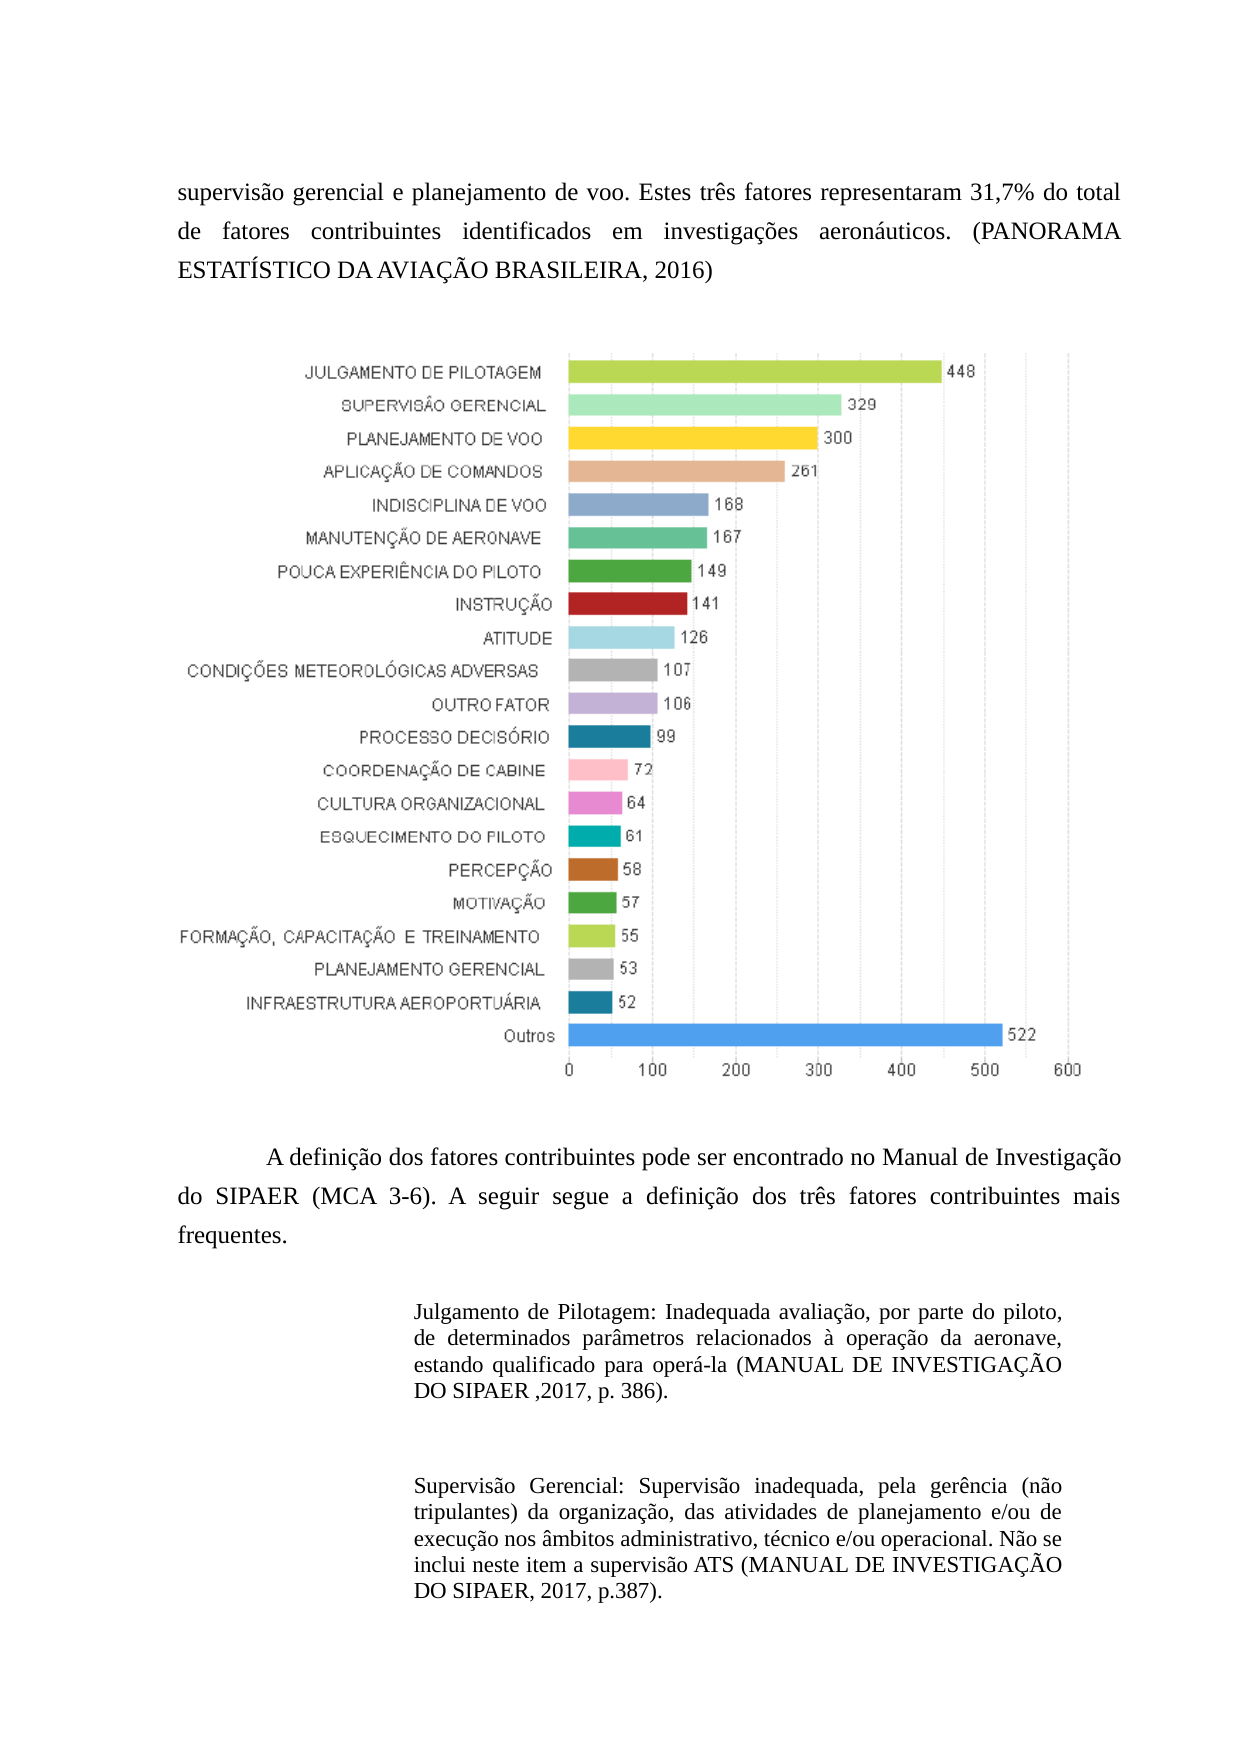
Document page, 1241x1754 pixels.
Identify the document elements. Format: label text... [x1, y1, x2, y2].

text supervisão gerencial e planejamento de voo. Estes três fatores representaram 31,7% do total de fatores contribuintes identificados em investigações aeronáuticos. (PANORAMA ESTATÍSTICO DA AVIAÇÃO BRASILEIRA, 2016) [177, 177, 1122, 284]
text Julgamento de Pilotagem: Inadequada avaliação, por parte do piloto, de determinados parâmetros relacionados à operação da aeronave, estando qualificado para operá-la (MANUAL DE INVESTIGAÇÃO DO SIPAER ,2017, p. 386). [413, 1298, 1063, 1403]
text A definição dos fatores contribuintes pode ser encontrado no Manual de Investigação do SIPAER (MCA 3-6). A seguir segue a definição dos três fatores contribuintes mais frequentes. [177, 1142, 1122, 1249]
text Supervisão Gerencial: Supervisão inadequada, pela gerência (não tripulantes) da organização, das atividades de planejamento e/ou de execução nos âmbitos administrativo, técnico e/ou operacional. Não se inclui neste item a supervisão ATS (MANUAL DE INVESTIGAÇÃO DO SIPAER, 2017, p.387). [413, 1472, 1063, 1604]
